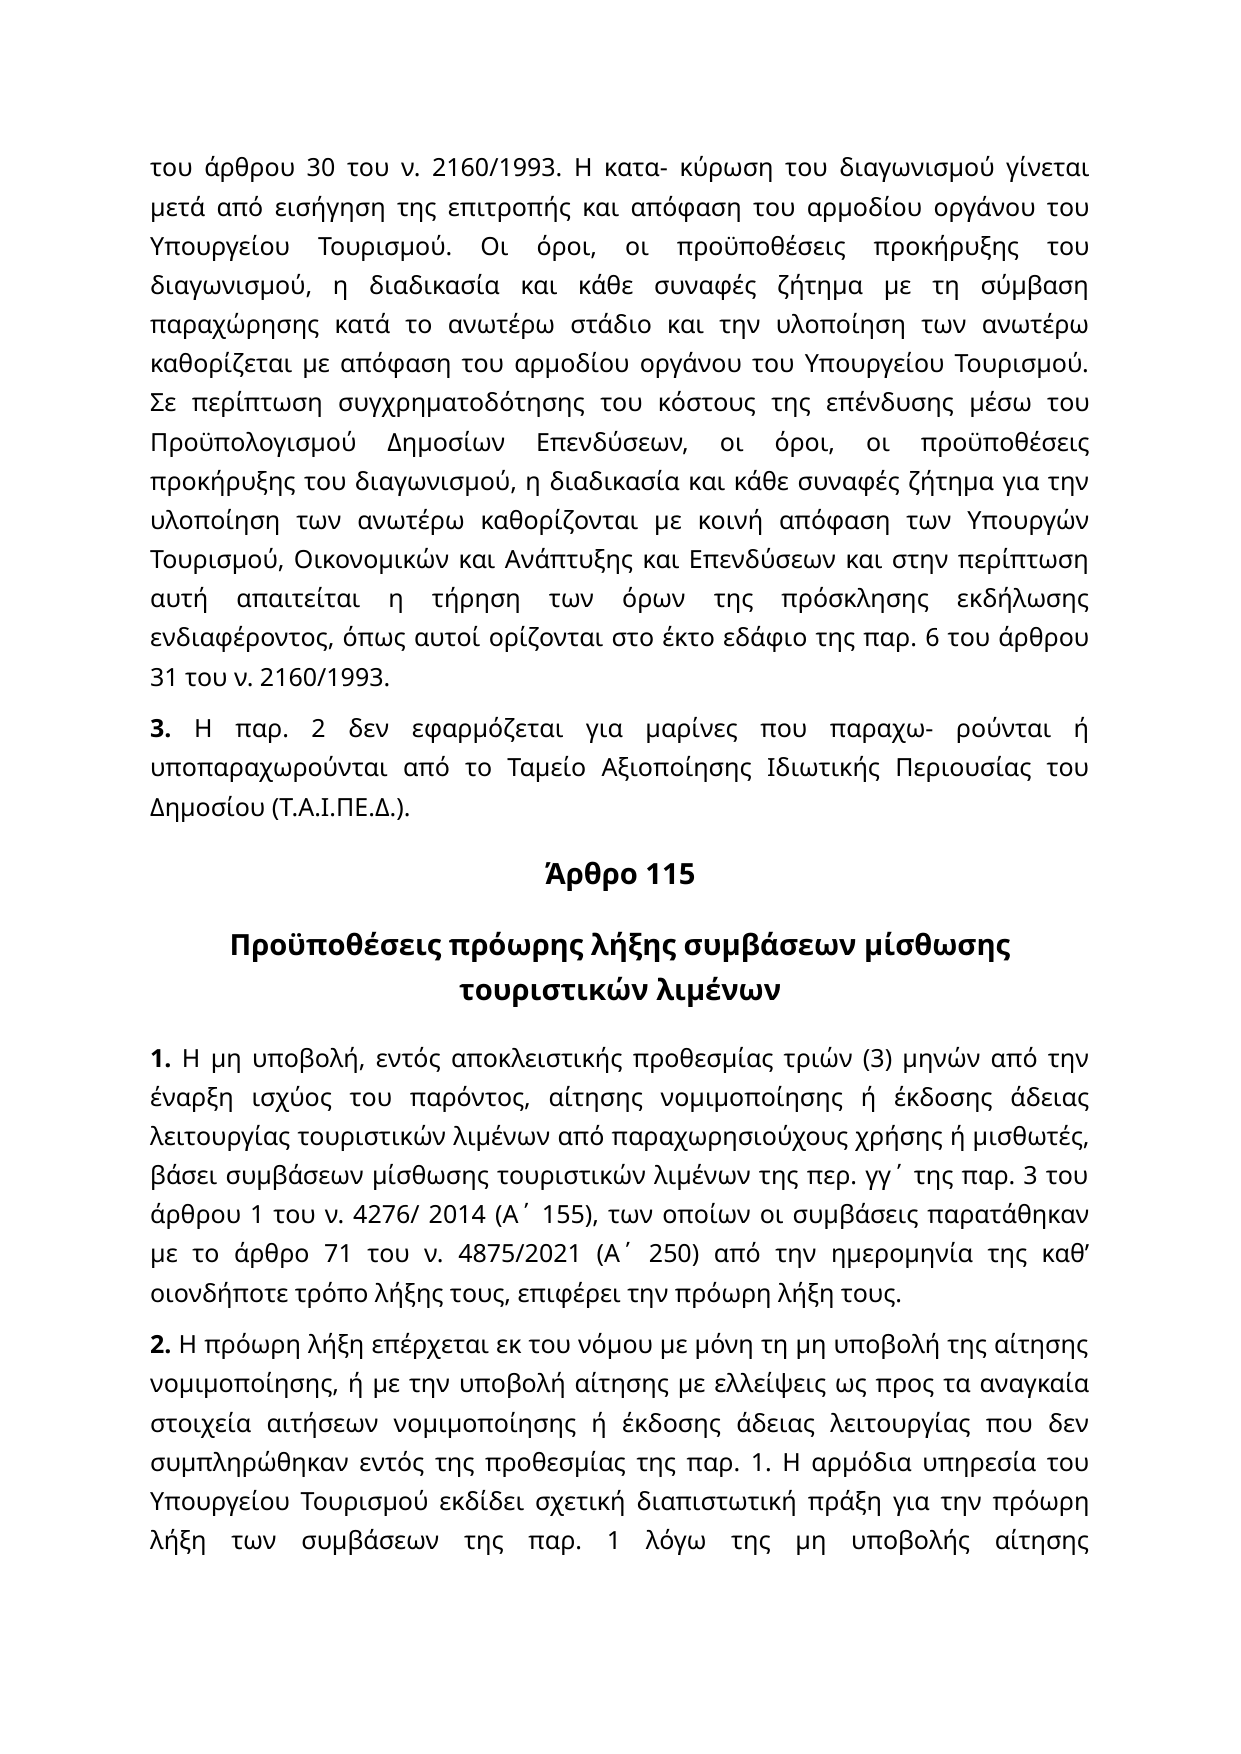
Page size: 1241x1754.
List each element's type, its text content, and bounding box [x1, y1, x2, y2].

subtitle Άρθρο 115 [150, 853, 1090, 893]
subtitle Προϋποθέσεις πρόωρης λήξης συμβάσεων μίσθωσης τουριστικών λιμένων [150, 924, 1090, 1009]
text 3. Η παρ. 2 δεν εφαρμόζεται για μαρίνες που παραχω- ρούνται ή υποπαραχωρούνται από το Ταμείο Αξιοποίησης Ιδιωτικής Περιουσίας του Δημοσίου (Τ.Α.Ι.ΠΕ.Δ.). [150, 711, 1090, 823]
text του άρθρου 30 του ν. 2160/1993. Η κατα- κύρωση του διαγωνισμού γίνεται μετά από εισήγηση της επιτροπής και απόφαση του αρμοδίου οργάνου του Υπουργείου Τουρισμού. Οι όροι, οι προϋποθέσεις προκήρυξης του διαγωνισμού, η διαδικασία και κάθε συναφές ζήτημα με τη σύμβαση παραχώρησης κατά το ανωτέρω στάδιο και την υλοποίηση των ανωτέρω καθορίζεται με απόφαση του αρμοδίου οργάνου του Υπουργείου Τουρισμού. Σε περίπτωση συγχρηματοδότησης του κόστους της επένδυσης μέσω του Προϋπολογισμού Δημοσίων Επενδύσεων, οι όροι, οι προϋποθέσεις προκήρυξης του διαγωνισμού, η διαδικασία και κάθε συναφές ζήτημα για την υλοποίηση των ανωτέρω καθορίζονται με κοινή απόφαση των Υπουργών Τουρισμού, Οικονομικών και Ανάπτυξης και Επενδύσεων και στην περίπτωση αυτή απαιτείται η τήρηση των όρων της πρόσκλησης εκδήλωσης ενδιαφέροντος, όπως αυτοί ορίζονται στο έκτο εδάφιο της παρ. 6 του άρθρου 31 του ν. 2160/1993. [150, 150, 1090, 693]
text 1. Η μη υποβολή, εντός αποκλειστικής προθεσμίας τριών (3) μηνών από την έναρξη ισχύος του παρόντος, αίτησης νομιμοποίησης ή έκδοσης άδειας λειτουργίας τουριστικών λιμένων από παραχωρησιούχους χρήσης ή μισθωτές, βάσει συμβάσεων μίσθωσης τουριστικών λιμένων της περ. γγ΄ της παρ. 3 του άρθρου 1 του ν. 4276/ 2014 (Α΄ 155), των οποίων οι συμβάσεις παρατάθηκαν με το άρθρο 71 του ν. 4875/2021 (Α΄ 250) από την ημερομηνία της καθ’ οιονδήποτε τρόπο λήξης τους, επιφέρει την πρόωρη λήξη τους. [150, 1040, 1090, 1309]
text 2. Η πρόωρη λήξη επέρχεται εκ του νόμου με μόνη τη μη υποβολή της αίτησης νομιμοποίησης, ή με την υποβολή αίτησης με ελλείψεις ως προς τα αναγκαία στοιχεία αιτήσεων νομιμοποίησης ή έκδοσης άδειας λειτουργίας που δεν συμπληρώθηκαν εντός της προθεσμίας της παρ. 1. Η αρμόδια υπηρεσία του Υπουργείου Τουρισμού εκδίδει σχετική διαπιστωτική πράξη για την πρόωρη λήξη των συμβάσεων της παρ. 1 λόγω της μη υποβολής αίτησης [150, 1327, 1090, 1557]
